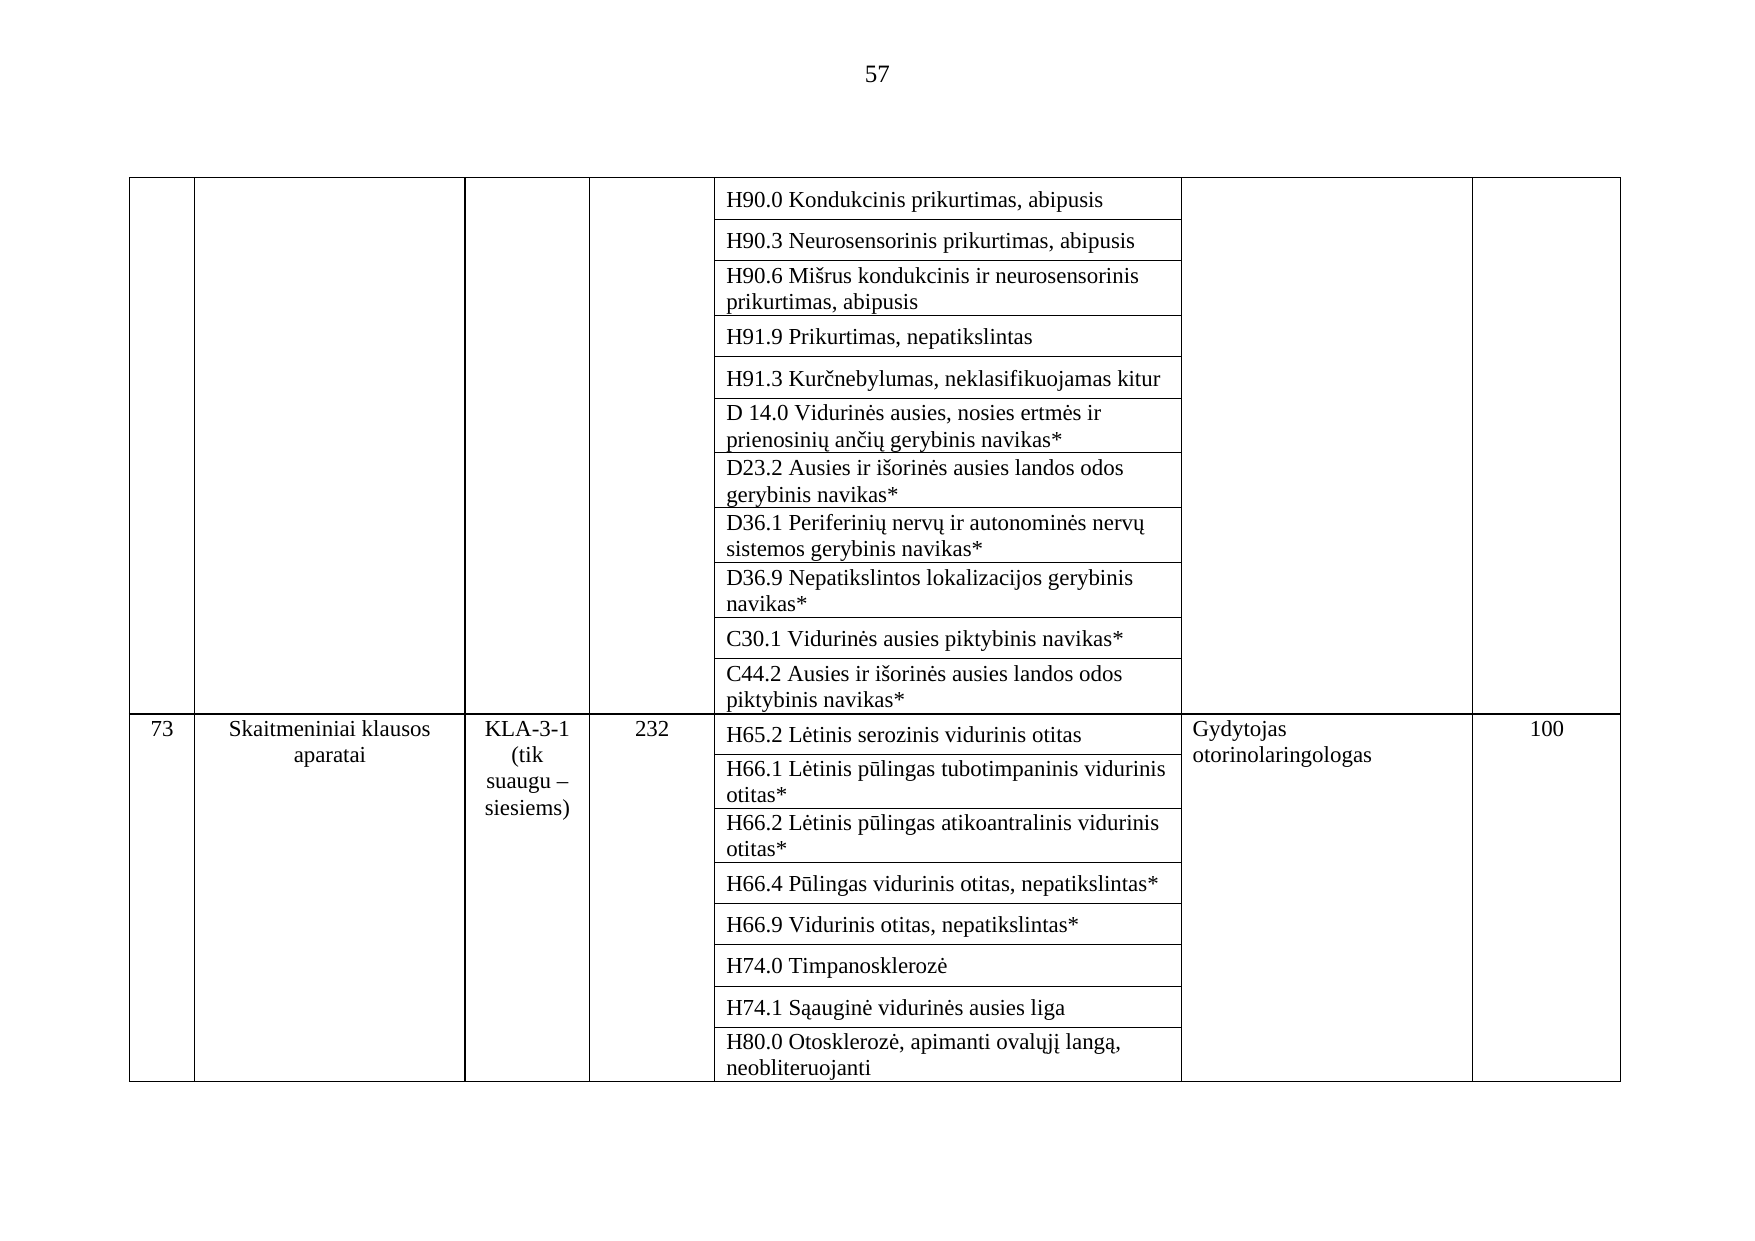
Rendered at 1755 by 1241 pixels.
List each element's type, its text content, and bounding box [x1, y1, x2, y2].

table_cell H90.0 Kondukcinis prikurtimas, abipusis [715, 178, 1181, 218]
table_cell H90.3 Neurosensorinis prikurtimas, abipusis [715, 220, 1181, 260]
table_cell H91.3 Kurčnebylumas, neklasifikuojamas kitur [715, 357, 1181, 397]
table_cell H80.0 Otosklerozė, apimanti ovalųjį langą, neobliteruojanti [715, 1028, 1181, 1081]
table_cell H74.1 Sąauginė vidurinės ausies liga [715, 987, 1181, 1027]
table_cell D23.2 Ausies ir išorinės ausies landos odos gerybinis navikas* [715, 453, 1181, 507]
table_cell 100 [1473, 715, 1620, 1081]
table_cell H66.9 Vidurinis otitas, nepatikslintas* [715, 904, 1181, 944]
table_cell 73 [130, 715, 194, 1081]
table_cell C30.1 Vidurinės ausies piktybinis navikas* [715, 618, 1181, 658]
table_cell D 14.0 Vidurinės ausies, nosies ertmės ir prienosinių ančių gerybinis navikas* [715, 399, 1181, 452]
table_cell [130, 178, 194, 713]
table_cell H65.2 Lėtinis serozinis vidurinis otitas [715, 715, 1181, 754]
table_cell C44.2 Ausies ir išorinės ausies landos odos piktybinis navikas* [715, 659, 1181, 713]
table_cell [590, 178, 714, 713]
table_cell Gydytojas otorinolaringologas [1182, 715, 1472, 1081]
table_cell 232 [590, 715, 714, 1081]
table_cell H90.6 Mišrus kondukcinis ir neurosensorinis prikurtimas, abipusis [715, 261, 1181, 315]
table_cell H66.2 Lėtinis pūlingas atikoantralinis vidurinis otitas* [715, 809, 1181, 862]
table_cell KLA-3-1 (tik suaugu –siesiems) [466, 715, 589, 1081]
table_cell D36.9 Nepatikslintos lokalizacijos gerybinis navikas* [715, 563, 1181, 617]
table_cell Skaitmeniniai klausos aparatai [195, 715, 464, 1081]
table_cell H91.9 Prikurtimas, nepatikslintas [715, 316, 1181, 356]
table_cell [1473, 178, 1620, 713]
table_cell H74.0 Timpanosklerozė [715, 945, 1181, 986]
table_cell [466, 178, 589, 713]
table_cell D36.1 Periferinių nervų ir autonominės nervų sistemos gerybinis navikas* [715, 508, 1181, 562]
table_cell [1182, 178, 1472, 713]
table_cell [195, 178, 464, 713]
table_cell H66.1 Lėtinis pūlingas tubotimpaninis vidurinis otitas* [715, 755, 1181, 808]
table_cell H66.4 Pūlingas vidurinis otitas, nepatikslintas* [715, 863, 1181, 903]
